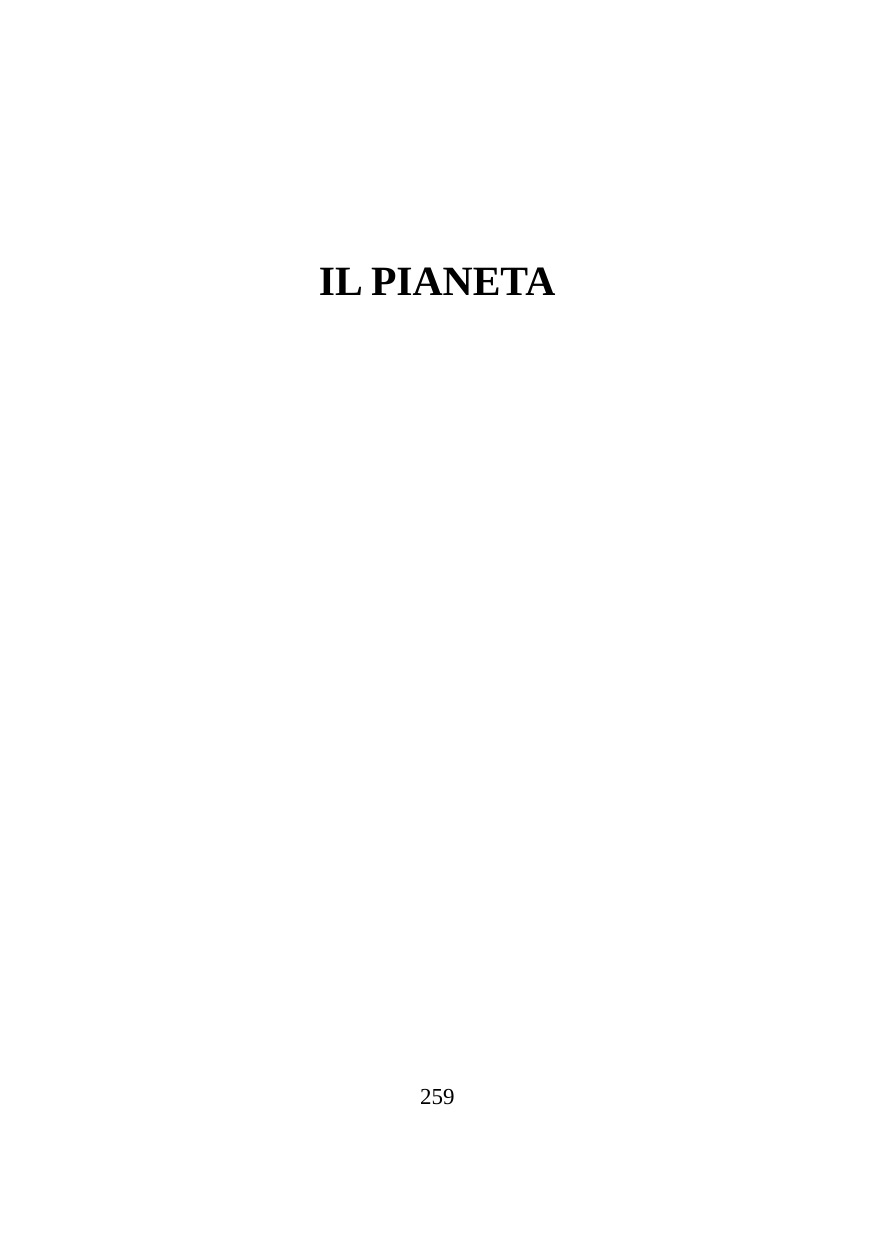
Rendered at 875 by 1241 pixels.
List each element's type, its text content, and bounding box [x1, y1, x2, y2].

subtitle IL PIANETA [106, 256, 768, 304]
